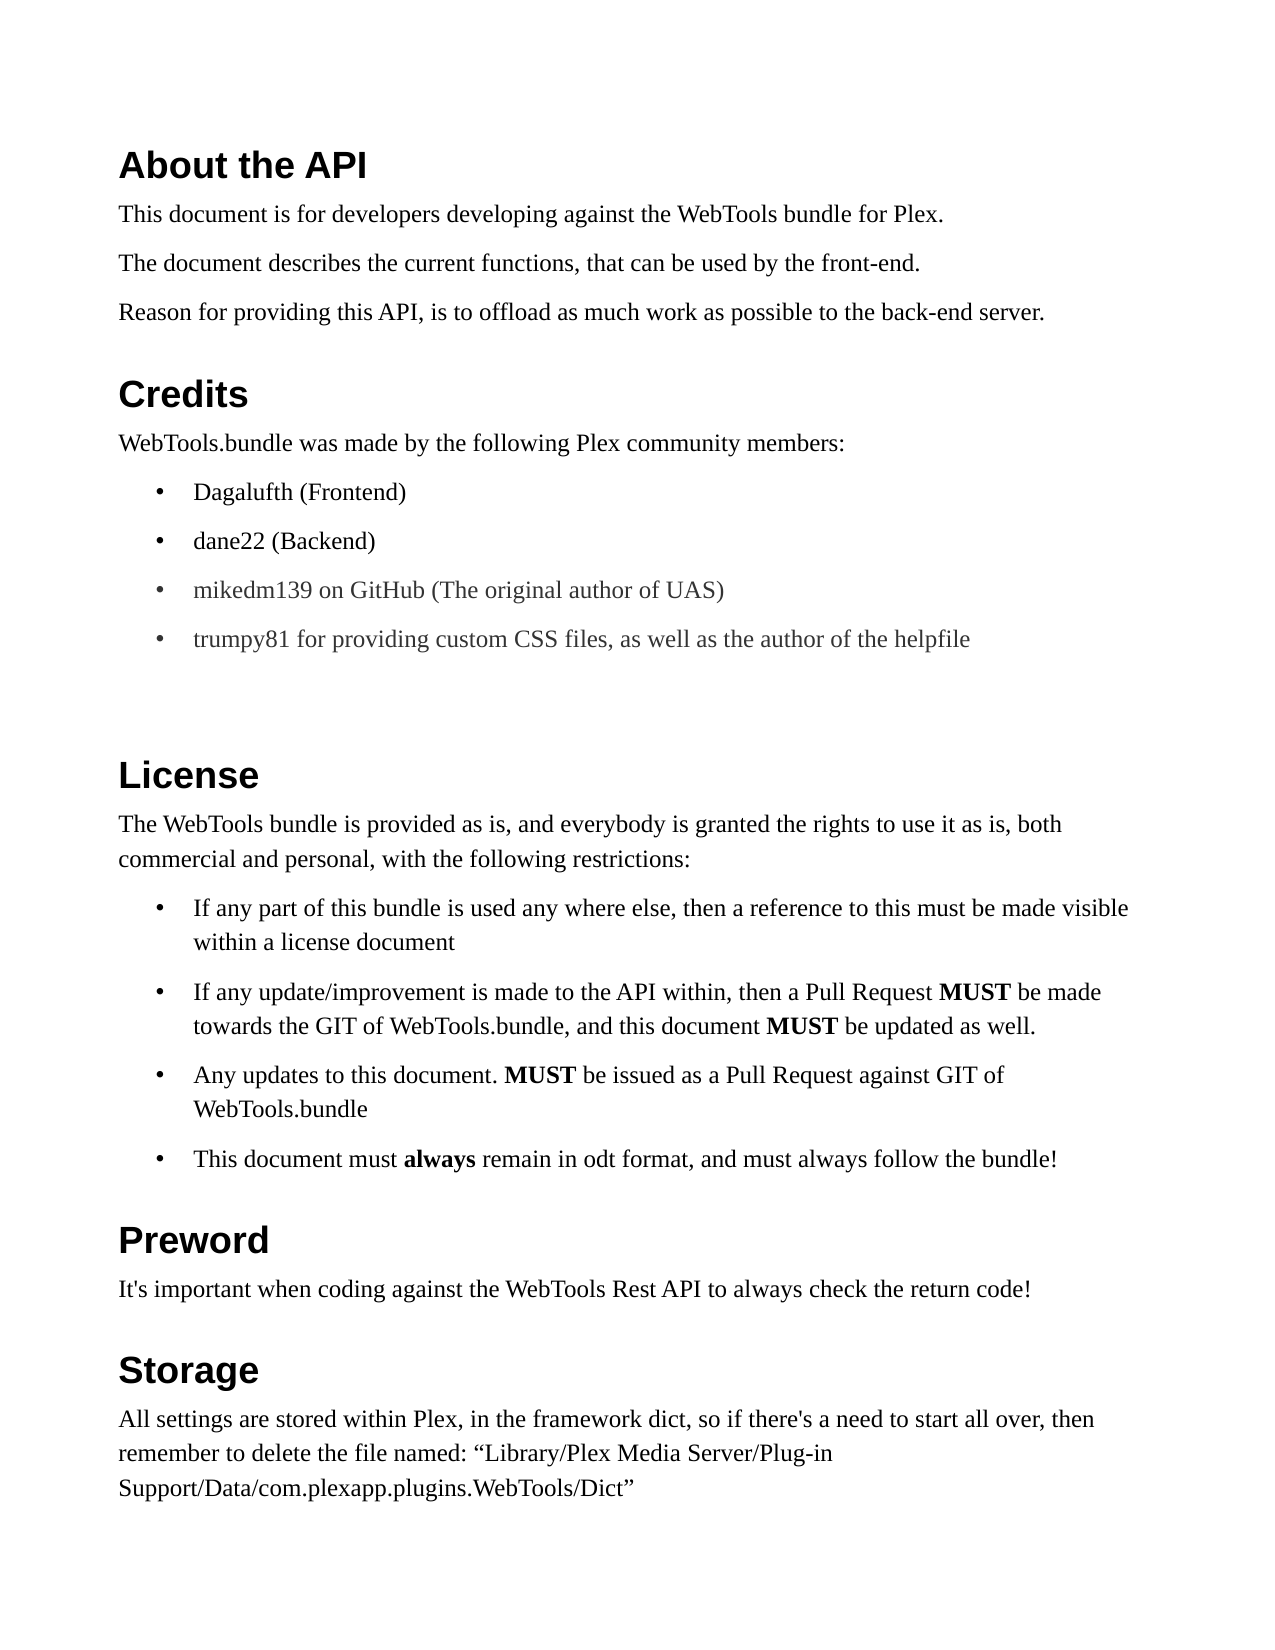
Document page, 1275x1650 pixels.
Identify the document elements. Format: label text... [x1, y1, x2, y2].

text The document describes the current functions, that can be used by the front-end. [118, 248, 1157, 277]
subtitle About the API [118, 143, 1157, 187]
text This document is for developers developing against the WebTools bundle for Plex. [118, 199, 1157, 228]
list mikedm139 on GitHub (The original author of UAS) [156, 575, 1157, 603]
text Reason for providing this API, is to offload as much work as possible to the back-end server. [118, 297, 1157, 326]
subtitle Preword [118, 1218, 1157, 1261]
list Dagalufth (Frontend) [156, 477, 1157, 505]
list If any update/improvement is made to the API within, then a Pull Request MUST be made towards the GIT of WebTools.bundle, and this document MUST be updated as well. [156, 977, 1157, 1040]
list This document must always remain in odt format, and must always follow the bundle! [156, 1144, 1157, 1172]
subtitle Credits [118, 371, 1157, 415]
text All settings are stored within Plex, in the framework dict, so if there's a need to start all over, then remember to delete the file named: “Library/Plex Media Server/Plug-in Support/Data/com.plexapp.plugins.WebTools/Dict” [118, 1404, 1157, 1502]
list trumpy81 for providing custom CSS files, as well as the author of the helpfile [156, 624, 1157, 653]
list If any part of this bundle is used any where else, then a reference to this must be made visible within a license document [156, 893, 1157, 956]
subtitle License [118, 753, 1157, 797]
text It's important when coding against the WebTools Rest API to always check the return code! [118, 1274, 1157, 1303]
list Any updates to this document. MUST be issued as a Pull Request against GIT of WebTools.bundle [156, 1060, 1157, 1123]
text The WebTools bundle is provided as is, and everybody is granted the rights to use it as is, both commercial and personal, with the following restrictions: [118, 809, 1157, 873]
list dane22 (Backend) [156, 526, 1157, 554]
text WebTools.bundle was made by the following Plex community members: [118, 428, 1157, 456]
subtitle Storage [118, 1348, 1157, 1392]
